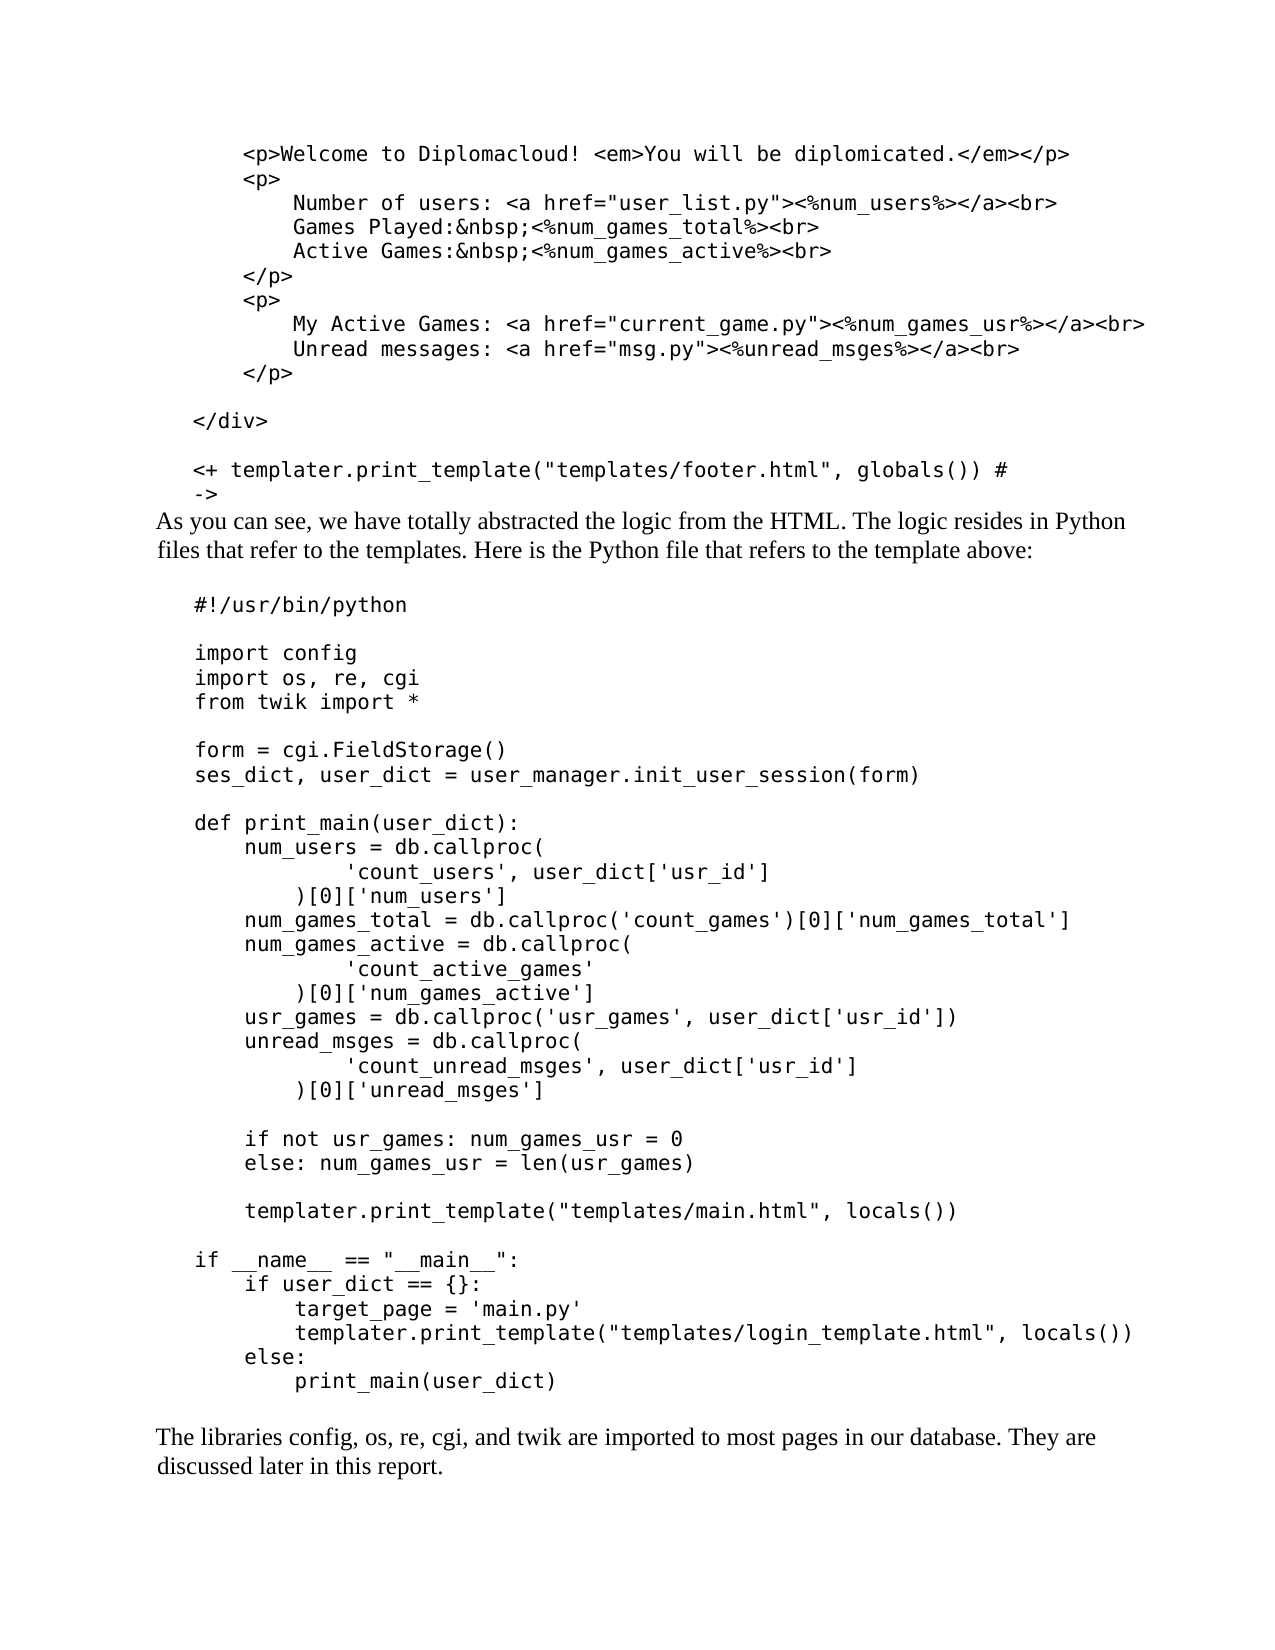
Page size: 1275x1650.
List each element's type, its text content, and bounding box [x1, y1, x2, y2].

text 'count_active_games' [194, 957, 1157, 981]
text 'count_unread_msges', user_dict['usr_id'] [194, 1054, 1157, 1078]
text The libraries config, os, re, cgi, and twik are imported to most pages in our database. They are discussed later in this report. [155, 1422, 1157, 1480]
text 'count_users', user_dict['usr_id'] [194, 860, 1157, 884]
text )[0]['unread_msges'] if not usr_games: num_games_usr = 0 else: num_games_usr = len(usr_games) templater.print_template("templates/main.html", locals()) if __name__ == "__main__": if user_dict == {}: target_page = 'main.py' templater.print_template("templates/login_template.html", locals()) else: print_main(user_dict) [194, 1078, 1157, 1394]
text )[0]['num_users'] num_games_total = db.callproc('count_games')[0]['num_games_total'] num_games_active = db.callproc( [194, 884, 1157, 957]
text <p>Welcome to Diplomacloud! <em>You will be diplomicated.</em></p> <p> Number of users: <a href="user_list.py"><%num_users%></a><br> Games Played:&nbsp;<%num_games_total%><br> Active Games:&nbsp;<%num_games_active%><br> </p> <p> My Active Games: <a href="current_game.py"><%num_games_usr%></a><br> Unread messages: <a href="msg.py"><%unread_msges%></a><br> </p> </div> <+ templater.print_template("templates/footer.html", globals()) # -> [193, 118, 1157, 506]
text As you can see, we have totally abstracted the logic from the HTML. The logic resides in Python files that refer to the templates. Here is the Python file that refers to the template above: [155, 506, 1157, 564]
text )[0]['num_games_active'] usr_games = db.callproc('usr_games', user_dict['usr_id']) unread_msges = db.callproc( [194, 981, 1157, 1054]
text #!/usr/bin/python import config import os, re, cgi from twik import * form = cgi.FieldStorage() ses_dict, user_dict = user_manager.init_user_session(form) def print_main(user_dict): num_users = db.callproc( [194, 593, 1157, 860]
